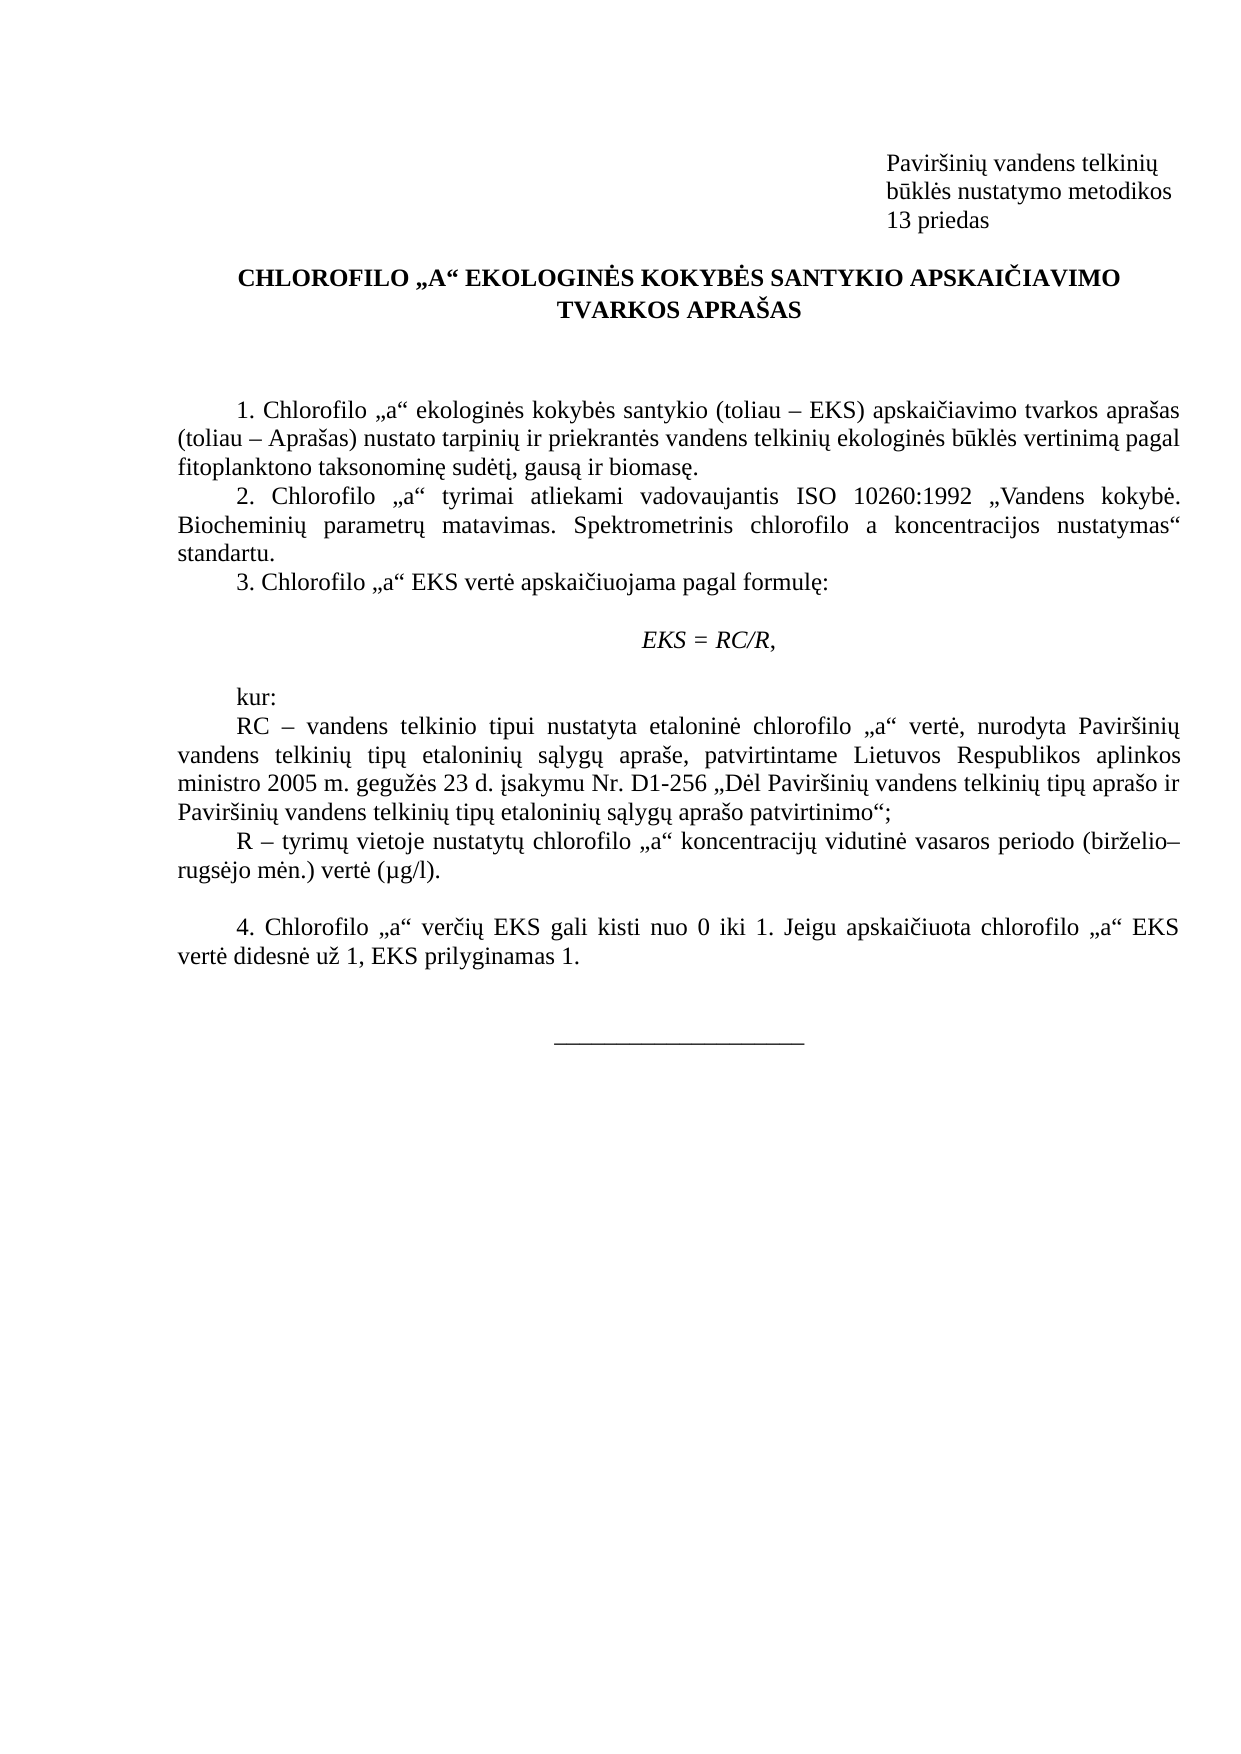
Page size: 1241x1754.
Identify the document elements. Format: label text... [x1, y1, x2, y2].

text būklės nustatymo metodikos [886, 176, 1181, 205]
text 4. Chlorofilo „a“ verčių EKS gali kisti nuo 0 iki 1. Jeigu apskaičiuota chlorofilo „a“ EKS vertė didesnė už 1, EKS prilyginamas 1. [177, 912, 1181, 970]
text R – tyrimų vietoje nustatytų chlorofilo „a“ koncentracijų vidutinė vasaros periodo (birželio–rugsėjo mėn.) vertė (µg/l). [177, 826, 1181, 883]
text –––––––––––––––––––– [177, 1027, 1181, 1056]
text CHLOROFILO „A“ EKOLOGINĖS KOKYBĖS SANTYKIO APSKAIČIAVIMO TVARKOS APRAŠAS [177, 263, 1181, 324]
text kur: [236, 682, 1181, 711]
text EKS = RC/R, [236, 625, 1181, 653]
text 2. Chlorofilo „a“ tyrimai atliekami vadovaujantis ISO 10260:1992 „Vandens kokybė. Biocheminių parametrų matavimas. Spektrometrinis chlorofilo a koncentracijos nustatymas“ standartu. [177, 481, 1181, 567]
text RC – vandens telkinio tipui nustatyta etaloninė chlorofilo „a“ vertė, nurodyta Paviršinių vandens telkinių tipų etaloninių sąlygų apraše, patvirtintame Lietuvos Respublikos aplinkos ministro 2005 m. gegužės 23 d. įsakymu Nr. D1-256 „Dėl Paviršinių vandens telkinių tipų aprašo ir Paviršinių vandens telkinių tipų etaloninių sąlygų aprašo patvirtinimo“; [177, 711, 1181, 826]
text 3. Chlorofilo „a“ EKS vertė apskaičiuojama pagal formulę: [177, 567, 1181, 596]
text 1. Chlorofilo „a“ ekologinės kokybės santykio (toliau – EKS) apskaičiavimo tvarkos aprašas (toliau – Aprašas) nustato tarpinių ir priekrantės vandens telkinių ekologinės būklės vertinimą pagal fitoplanktono taksonominę sudėtį, gausą ir biomasę. [177, 395, 1181, 481]
text 13 priedas [886, 205, 1181, 234]
text Paviršinių vandens telkinių [886, 148, 1181, 176]
